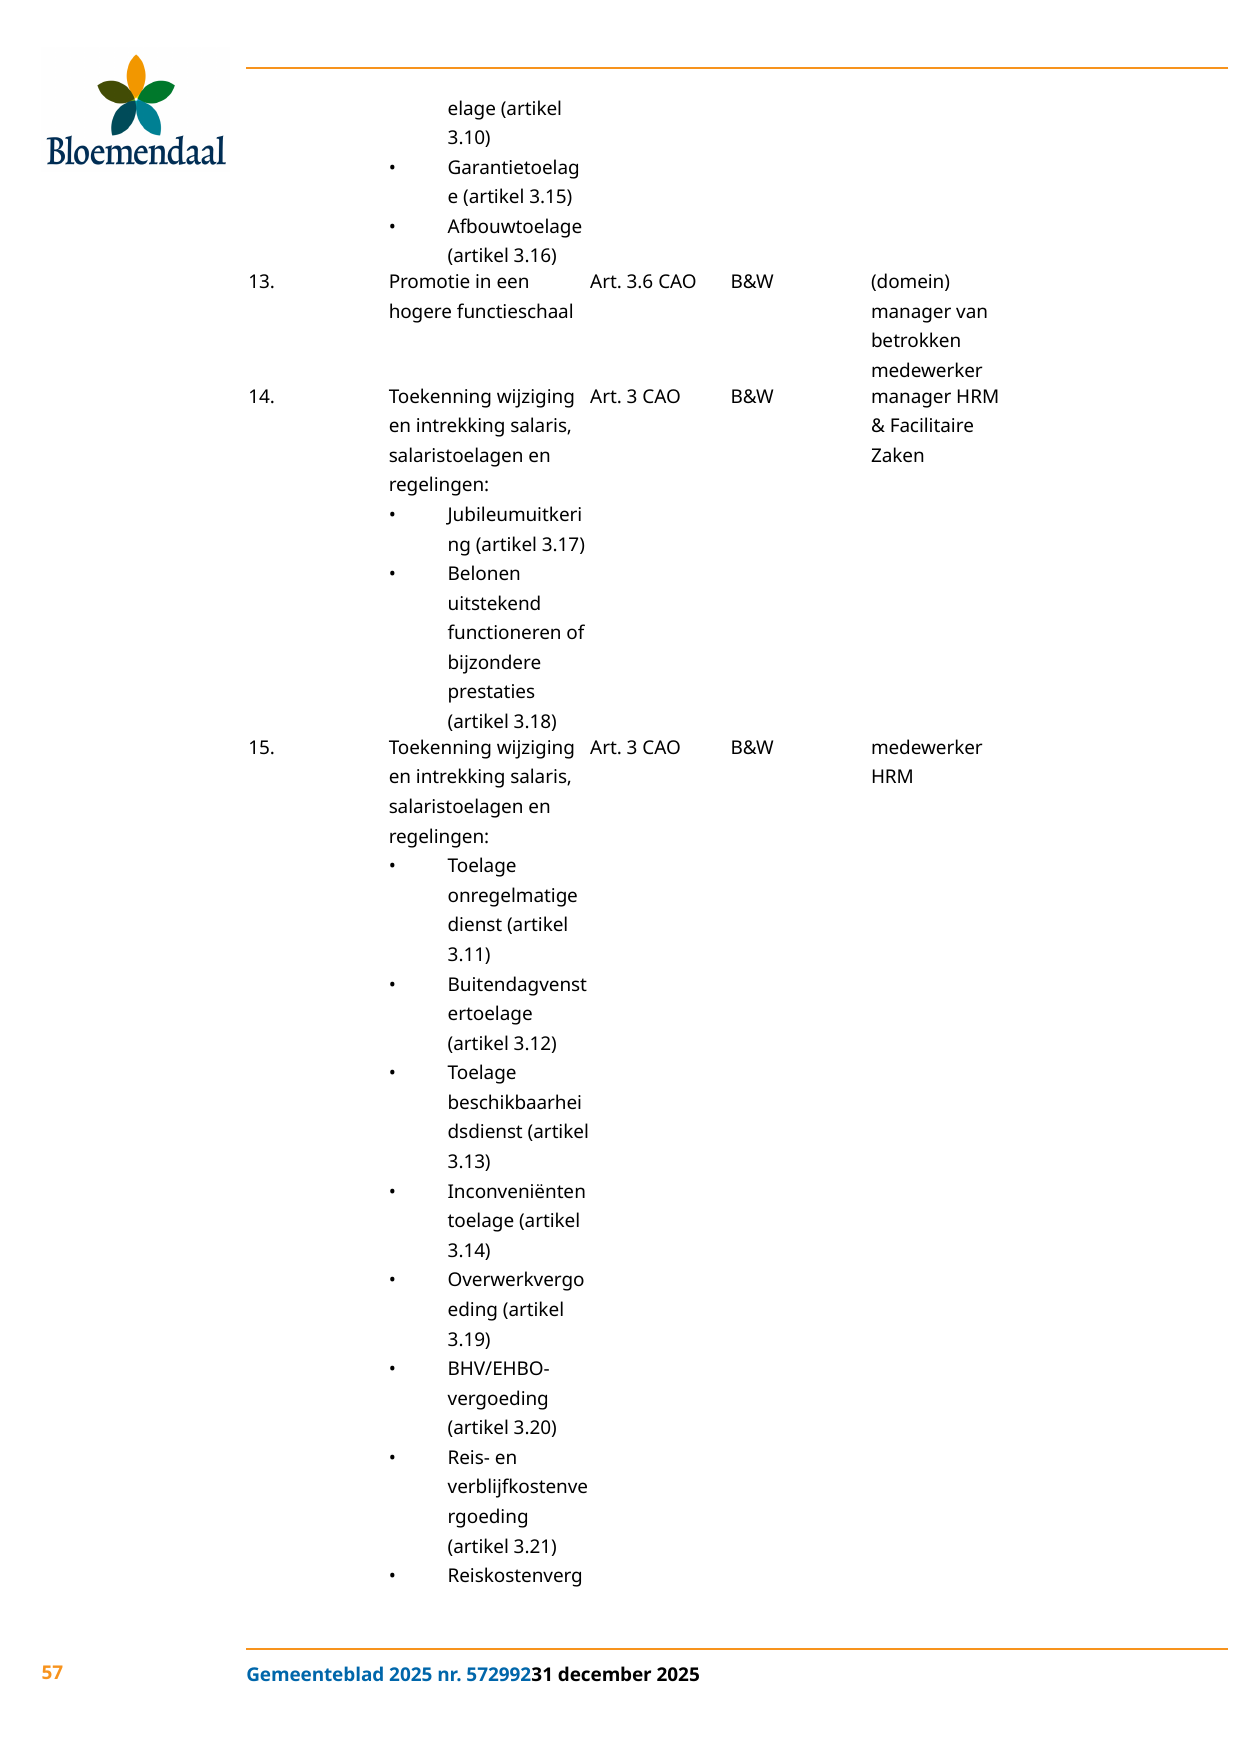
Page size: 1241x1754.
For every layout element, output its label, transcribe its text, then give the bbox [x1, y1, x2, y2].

table_cell Toekenning wijziging en intrekking salaris, salaristoelagen en regelingen: Toelage onregelmatige dienst (artikel 3.11) Buitendagvenstertoelage (artikel 3.12) Toelage beschikbaarheidsdienst (artikel 3.13) Inconveniëntentoelage (artikel 3.14) Overwerkvergoeding (artikel 3.19) BHV/EHBO-vergoeding (artikel 3.20) Reis- en verblijfkostenvergoeding (artikel 3.21) Reiskostenverg [389, 734, 590, 1588]
table_cell Toekenning wijziging en intrekking salaris, salaristoelagen en regelingen: Jubileumuitkering (artikel 3.17) Belonen uitstekend functioneren of bijzondere prestaties (artikel 3.18) [389, 383, 590, 734]
table_cell [871, 95, 1011, 268]
table_cell [1011, 269, 1152, 383]
table_cell Promotie in een hogere functieschaal [389, 269, 590, 383]
table_cell B&W [730, 269, 871, 383]
picture [41, 47, 231, 172]
table_cell 14. [248, 383, 388, 734]
table_cell medewerker HRM [871, 734, 1011, 1588]
table_cell 13. [248, 269, 388, 383]
table_cell [248, 95, 388, 268]
table_cell B&W [730, 383, 871, 734]
table_cell 15. [248, 734, 388, 1588]
table_cell (domein) manager van betrokken medewerker [871, 269, 1011, 383]
table_cell [730, 95, 871, 268]
table_cell [1011, 95, 1152, 268]
table_cell [1011, 383, 1152, 734]
table_cell elage (artikel 3.10) Garantietoelage (artikel 3.15) Afbouwtoelage (artikel 3.16) [389, 95, 590, 268]
table_cell Art. 3.6 CAO [590, 269, 730, 383]
table_cell [1011, 734, 1152, 1588]
table_cell Art. 3 CAO [590, 734, 730, 1588]
table_cell [590, 95, 730, 268]
table_cell Art. 3 CAO [590, 383, 730, 734]
table_cell B&W [730, 734, 871, 1588]
table_cell manager HRM & Facilitaire Zaken [871, 383, 1011, 734]
